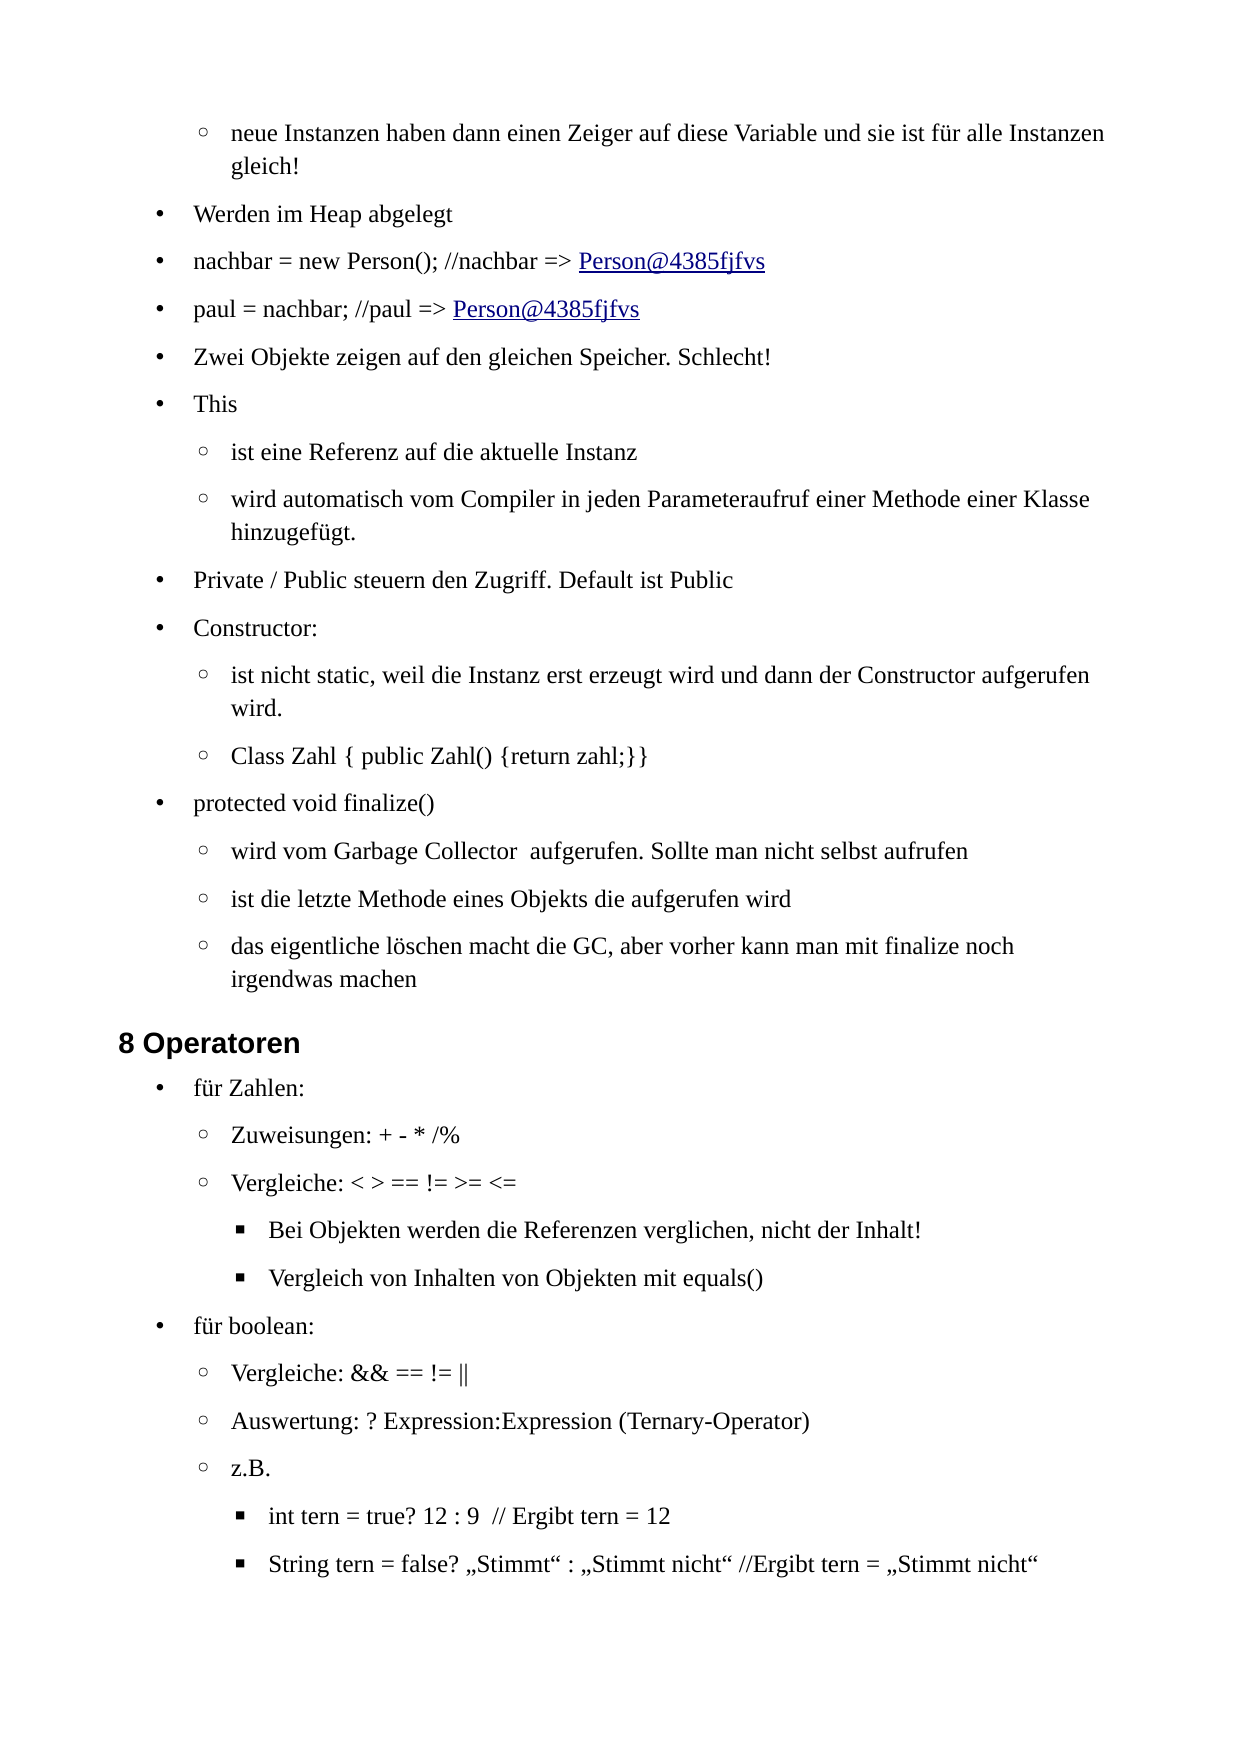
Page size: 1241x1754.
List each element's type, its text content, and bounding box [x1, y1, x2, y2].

list Werden im Heap abgelegt [156, 199, 1122, 227]
list für Zahlen: [156, 1073, 1122, 1101]
list int tern = true? 12 : 9 // Ergibt tern = 12 [231, 1501, 1122, 1530]
list ist eine Referenz auf die aktuelle Instanz [193, 437, 1122, 466]
list wird vom Garbage Collector aufgerufen. Sollte man nicht selbst aufrufen [193, 836, 1122, 865]
list wird automatisch vom Compiler in jeden Parameteraufruf einer Methode einer Klasse hinzugefügt. [193, 484, 1122, 546]
list Private / Public steuern den Zugriff. Default ist Public [156, 565, 1122, 594]
list nachbar = new Person(); //nachbar => Person@4385fjfvs [156, 246, 1122, 275]
list Class Zahl { public Zahl() {return zahl;}} [193, 741, 1122, 769]
list neue Instanzen haben dann einen Zeiger auf diese Variable und sie ist für alle Instanzen gleich! [193, 118, 1122, 180]
list protected void finalize() [156, 788, 1122, 817]
list Auswertung: ? Expression:Expression (Ternary-Operator) [193, 1406, 1122, 1435]
list Vergleiche: < > == != >= <= [193, 1168, 1122, 1197]
list ist nicht static, weil die Instanz erst erzeugt wird und dann der Constructor aufgerufen wird. [193, 660, 1122, 722]
list das eigentliche löschen macht die GC, aber vorher kann man mit finalize noch irgendwas machen [193, 931, 1122, 993]
subtitle 8 Operatoren [118, 1026, 1122, 1060]
list Vergleiche: && == != || [193, 1358, 1122, 1387]
list Zwei Objekte zeigen auf den gleichen Speicher. Schlecht! [156, 342, 1122, 370]
list This [156, 389, 1122, 418]
list String tern = false? „Stimmt“ : „Stimmt nicht“ //Ergibt tern = „Stimmt nicht“ [231, 1549, 1122, 1577]
list z.B. [193, 1453, 1122, 1482]
list Vergleich von Inhalten von Objekten mit equals() [231, 1263, 1122, 1292]
list paul = nachbar; //paul => Person@4385fjfvs [156, 294, 1122, 323]
list Bei Objekten werden die Referenzen verglichen, nicht der Inhalt! [231, 1216, 1122, 1244]
list Constructor: [156, 613, 1122, 641]
list ist die letzte Methode eines Objekts die aufgerufen wird [193, 884, 1122, 912]
list Zuweisungen: + - * /% [193, 1120, 1122, 1149]
list für boolean: [156, 1311, 1122, 1339]
